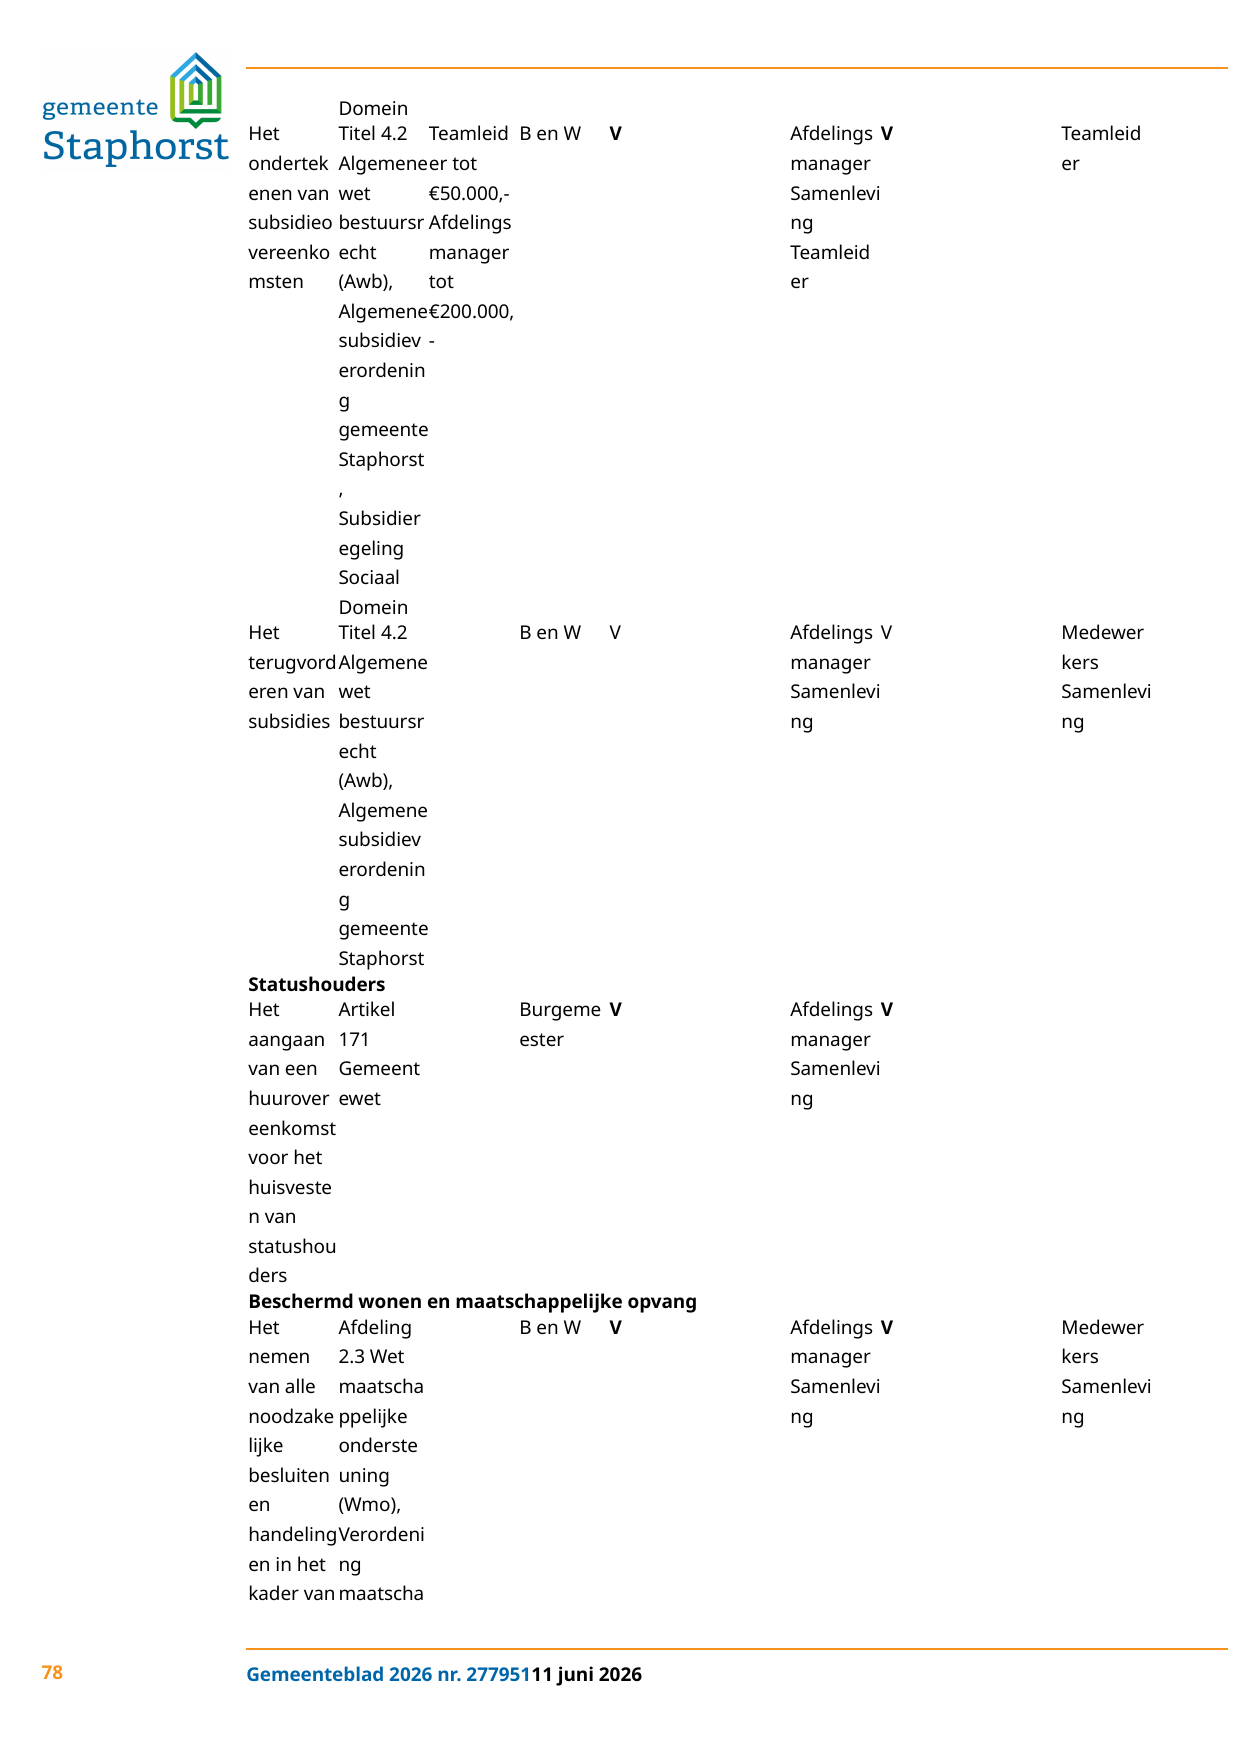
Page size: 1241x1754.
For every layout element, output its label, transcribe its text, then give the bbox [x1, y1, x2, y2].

table_cell V [609, 1314, 700, 1606]
table_cell Afdelingsmanager Samenleving [790, 996, 881, 1288]
table_cell [700, 1314, 790, 1606]
table_cell [790, 95, 881, 121]
table_cell Afdelingsmanager Samenleving [790, 620, 881, 971]
table_cell [700, 121, 790, 619]
table_cell B en W [519, 121, 609, 619]
table_cell Het terugvorderen van subsidies [248, 620, 338, 971]
table_cell [700, 996, 790, 1288]
table_cell Afdeling 2.3 Wet maatschappelijke ondersteuning (Wmo), Verordening maatscha [338, 1314, 429, 1606]
table_cell [700, 620, 790, 971]
table_cell [971, 620, 1061, 971]
table_cell Artikel 171 Gemeentewet [338, 996, 429, 1288]
table_cell [429, 620, 519, 971]
table_cell Het ondertekenen van subsidieovereenkomsten [248, 121, 338, 619]
table_cell [971, 95, 1061, 121]
table_cell V [881, 996, 971, 1288]
table_cell Burgemeester [519, 996, 609, 1288]
table_cell V [609, 996, 700, 1288]
table_cell [429, 95, 519, 121]
picture [41, 47, 231, 172]
table_cell V [881, 620, 971, 971]
table_cell [971, 121, 1061, 619]
table_cell [1061, 996, 1152, 1288]
table_cell B en W [519, 620, 609, 971]
table_cell Het nemen van alle noodzakelijke besluiten en handelingen in het kader van [248, 1314, 338, 1606]
table_cell [881, 95, 971, 121]
table_cell [429, 996, 519, 1288]
table_cell [429, 1314, 519, 1606]
table_cell Teamleider tot €50.000,- Afdelingsmanager tot €200.000,- [429, 121, 519, 619]
table_cell [971, 996, 1061, 1288]
table_cell [971, 1314, 1061, 1606]
table_cell B en W [519, 1314, 609, 1606]
table_cell [248, 95, 338, 121]
table_cell Medewerkers Samenleving [1061, 620, 1152, 971]
table_cell Het aangaan van een huurovereenkomst voor het huisvesten van statushouders [248, 996, 338, 1288]
table_cell V [609, 620, 700, 971]
table_cell Afdelingsmanager Samenleving [790, 1314, 881, 1606]
table_cell Titel 4.2 Algemene wet bestuursrecht (Awb), Algemene subsidieverordening gemeente Staphorst, Subsidieregeling Sociaal Domein [338, 121, 429, 619]
table_cell [700, 95, 790, 121]
table_cell [609, 95, 700, 121]
table_cell Afdelingsmanager Samenleving Teamleider [790, 121, 881, 619]
table_cell [519, 95, 609, 121]
table_cell Titel 4.2 Algemene wet bestuursrecht (Awb), Algemene subsidieverordening gemeente Staphorst [338, 620, 429, 971]
table_cell Domein [338, 95, 429, 121]
table_cell V [881, 121, 971, 619]
table_cell Beschermd wonen en maatschappelijke opvang [248, 1289, 1152, 1314]
table_cell Teamleider [1061, 121, 1152, 619]
table_cell [1061, 95, 1152, 121]
table_cell Medewerkers Samenleving [1061, 1314, 1152, 1606]
table_cell V [881, 1314, 971, 1606]
table_cell Statushouders [248, 971, 1152, 996]
table_cell V [609, 121, 700, 619]
